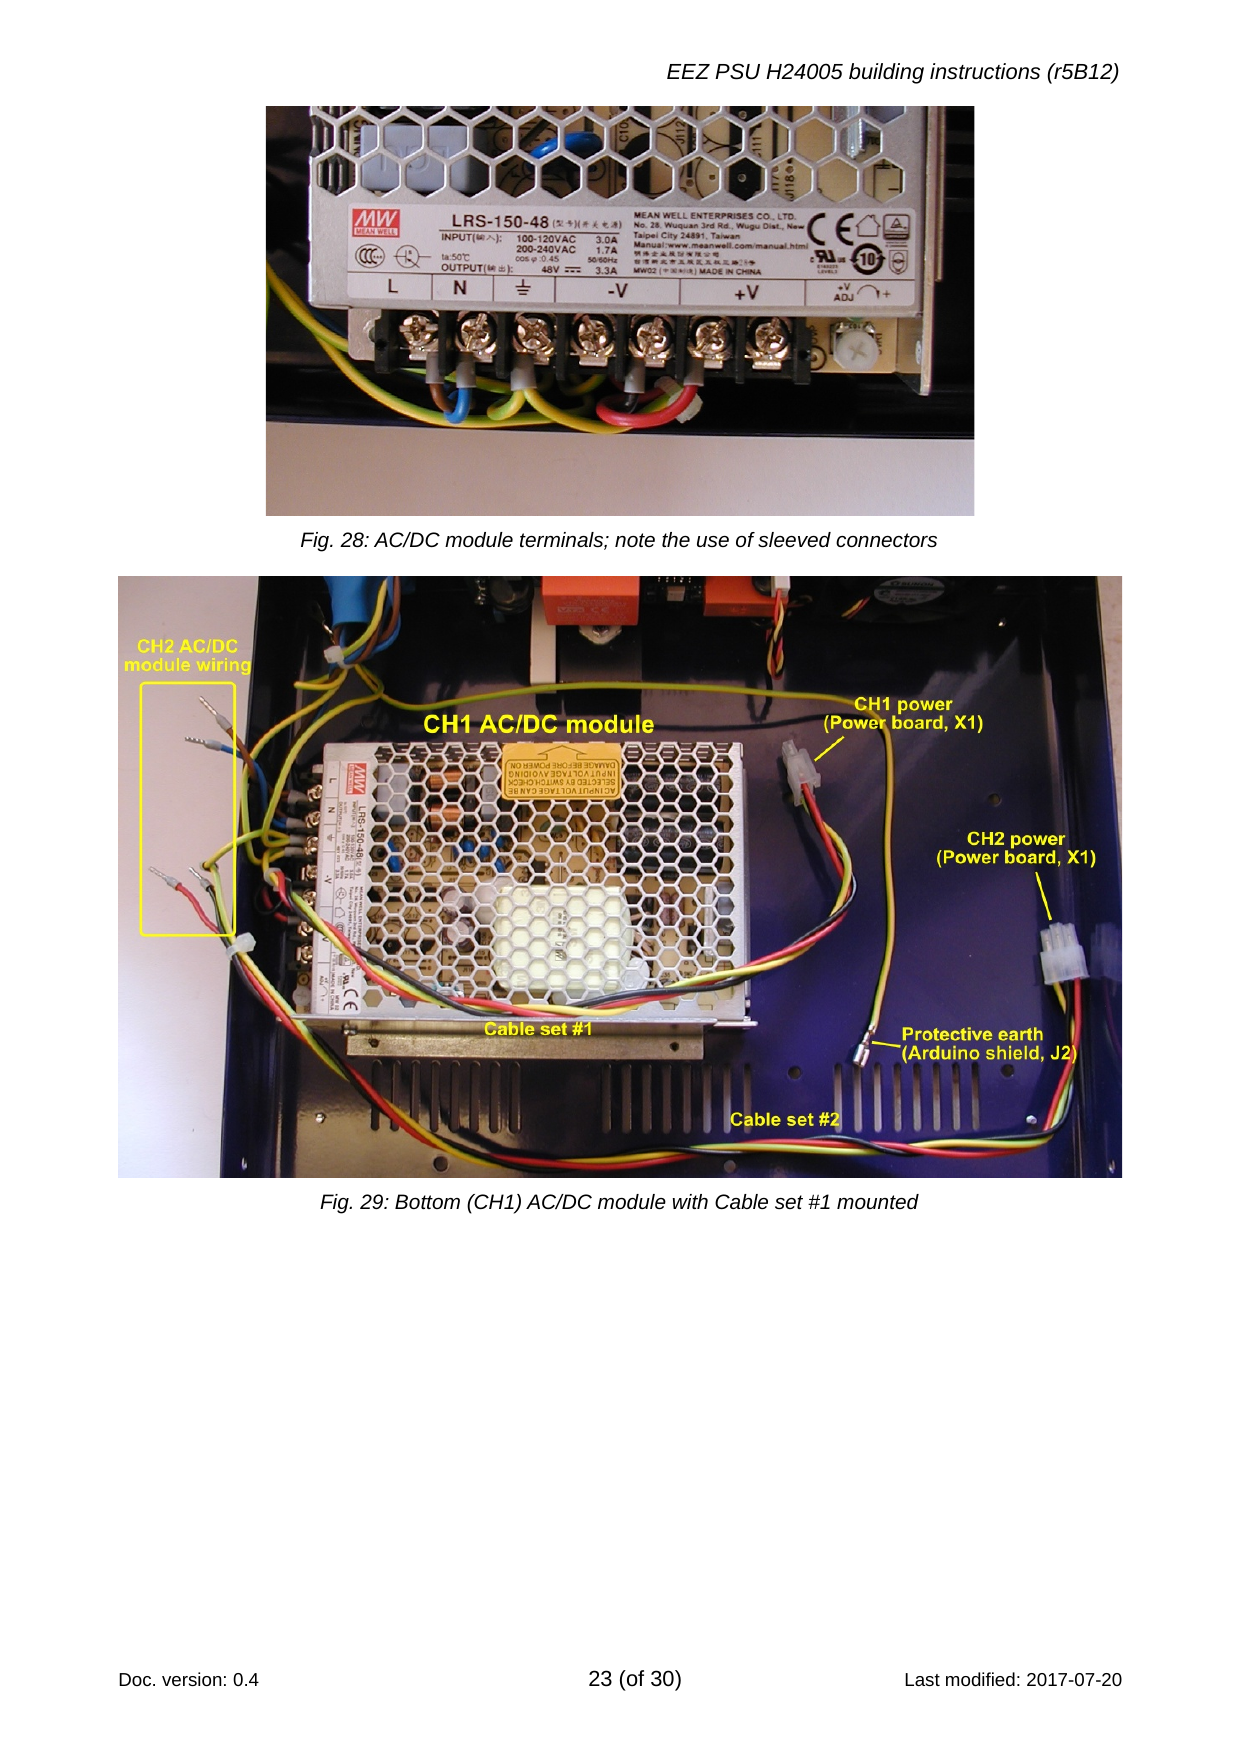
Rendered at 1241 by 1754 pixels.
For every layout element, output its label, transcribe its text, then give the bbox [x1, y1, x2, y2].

picture [118, 576, 1123, 1178]
picture [265, 106, 975, 516]
text Fig. 29: Bottom (CH1) AC/DC module with Cable set #1 mounted [118, 1178, 1122, 1213]
text Fig. 28: AC/DC module terminals; note the use of sleeved connectors [266, 516, 974, 551]
